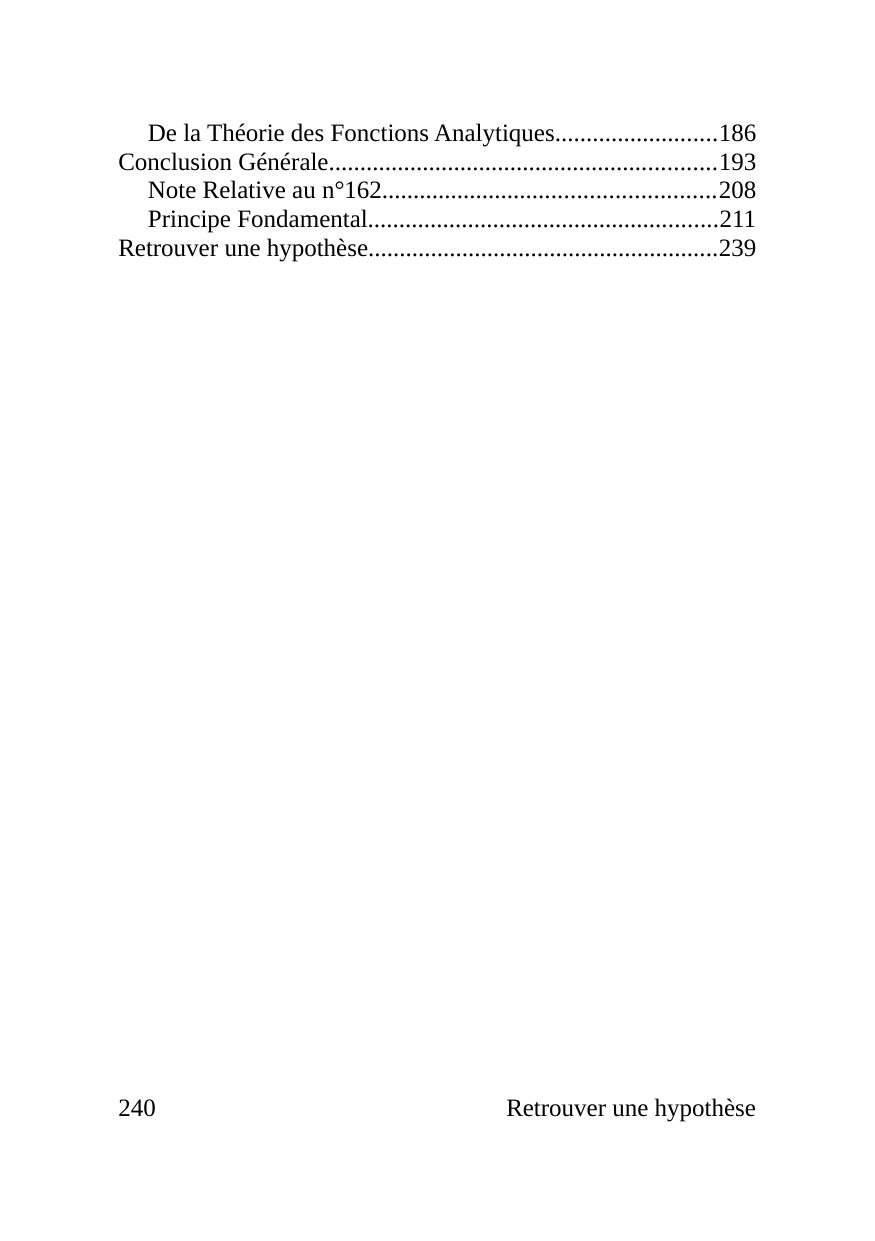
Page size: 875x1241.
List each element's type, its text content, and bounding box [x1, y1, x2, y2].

text Conclusion Générale 193 [118, 147, 756, 176]
text Note Relative au n°162 208 [148, 176, 756, 204]
text De la Théorie des Fonctions Analytiques 186 [148, 118, 756, 147]
text Principe Fondamental 211 [148, 204, 756, 233]
text Retrouver une hypothèse 239 [118, 233, 756, 262]
